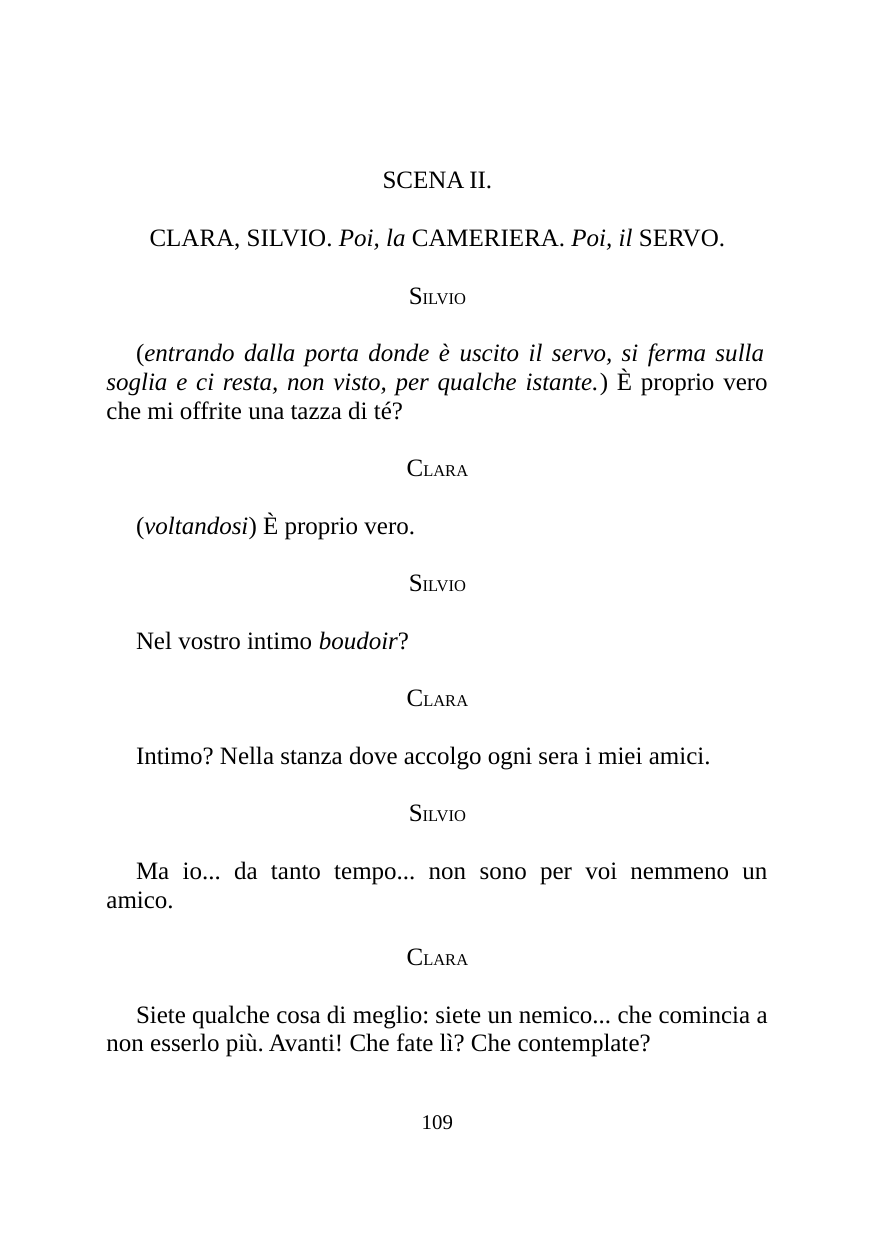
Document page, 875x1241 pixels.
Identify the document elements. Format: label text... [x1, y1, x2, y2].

text Intimo? Nella stanza dove accolgo ogni sera i miei amici. [106, 741, 768, 770]
text Clara [106, 942, 768, 971]
text Silvio [106, 568, 768, 597]
text Siete qualche cosa di meglio: siete un nemico... che comincia a non esserlo più. Avanti! Che fate lì? Che contemplate? [106, 1000, 768, 1057]
text (voltandosi) È proprio vero. [106, 511, 768, 540]
text Clara [106, 453, 768, 482]
text CLARA, SILVIO. Poi, la CAMERIERA. Poi, il SERVO. [106, 223, 768, 252]
text Clara [106, 683, 768, 712]
text Ma io... da tanto tempo... non sono per voi nemmeno un amico. [106, 856, 768, 913]
text (entrando dalla porta donde è uscito il servo, si ferma sulla soglia e ci resta, non visto, per qualche istante.) È proprio vero che mi offrite una tazza di té? [106, 338, 768, 425]
text Silvio [106, 281, 768, 310]
subtitle SCENA II. [106, 165, 768, 194]
text Silvio [106, 798, 768, 827]
text Nel vostro intimo boudoir? [106, 626, 768, 655]
